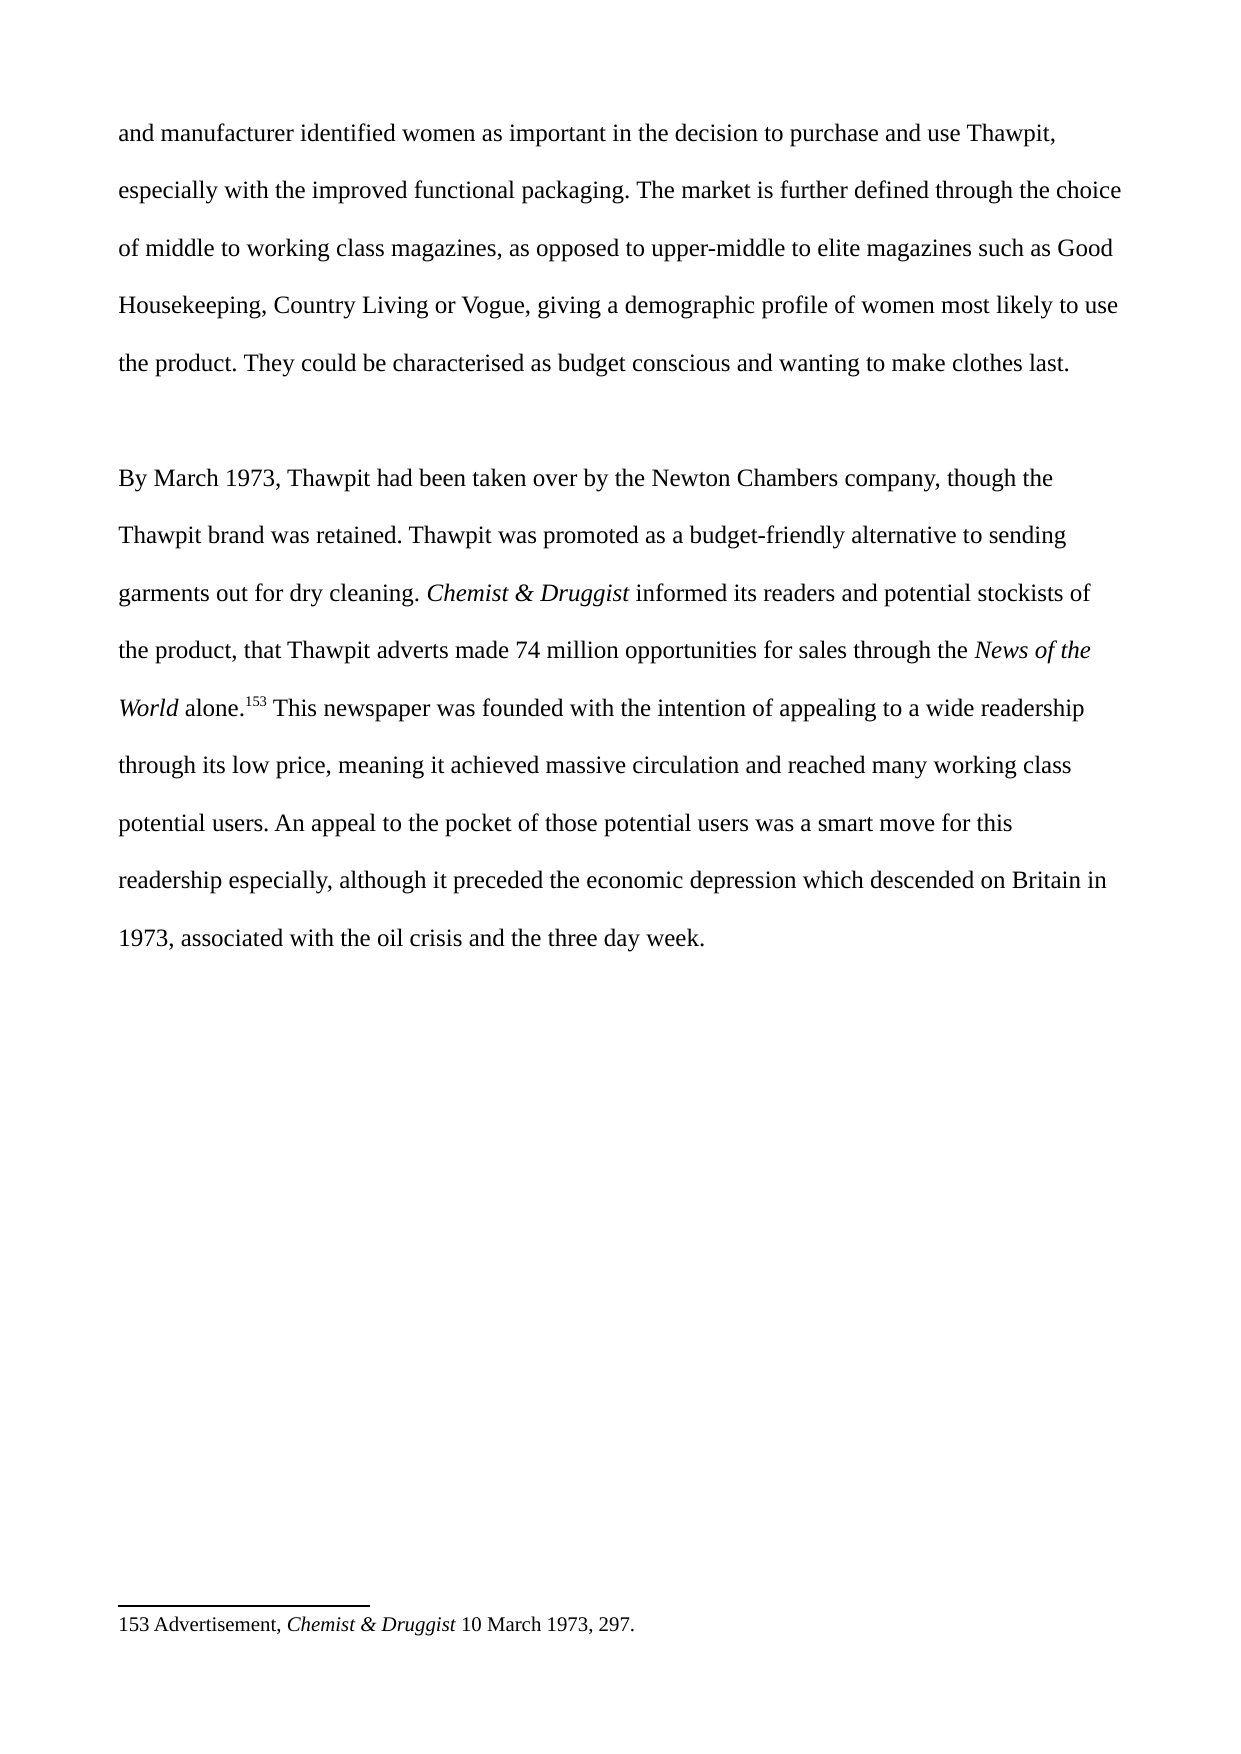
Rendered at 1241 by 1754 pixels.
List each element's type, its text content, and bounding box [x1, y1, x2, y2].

text By March 1973, Thawpit had been taken over by the Newton Chambers company, though the Thawpit brand was retained. Thawpit was promoted as a budget-friendly alternative to sending garments out for dry cleaning. Chemist & Druggist informed its readers and potential stockists of the product, that Thawpit adverts made 74 million opportunities for sales through the News of the World alone. This newspaper was founded with the intention of appealing to a wide readership through its low price, meaning it achieved massive circulation and reached many working class potential users. An appeal to the pocket of those potential users was a smart move for this readership especially, although it preceded the economic depression which descended on Britain in 1973, associated with the oil crisis and the three day week. [118, 463, 1122, 952]
text Advertisement, Chemist & Druggist 10 March 1973, 297. [118, 1612, 1122, 1636]
text and manufacturer identified women as important in the decision to purchase and use Thawpit, especially with the improved functional packaging. The market is further defined through the choice of middle to working class magazines, as opposed to upper-middle to elite magazines such as Good Housekeeping, Country Living or Vogue, giving a demographic profile of women most likely to use the product. They could be characterised as budget conscious and wanting to make clothes last. [118, 118, 1122, 377]
